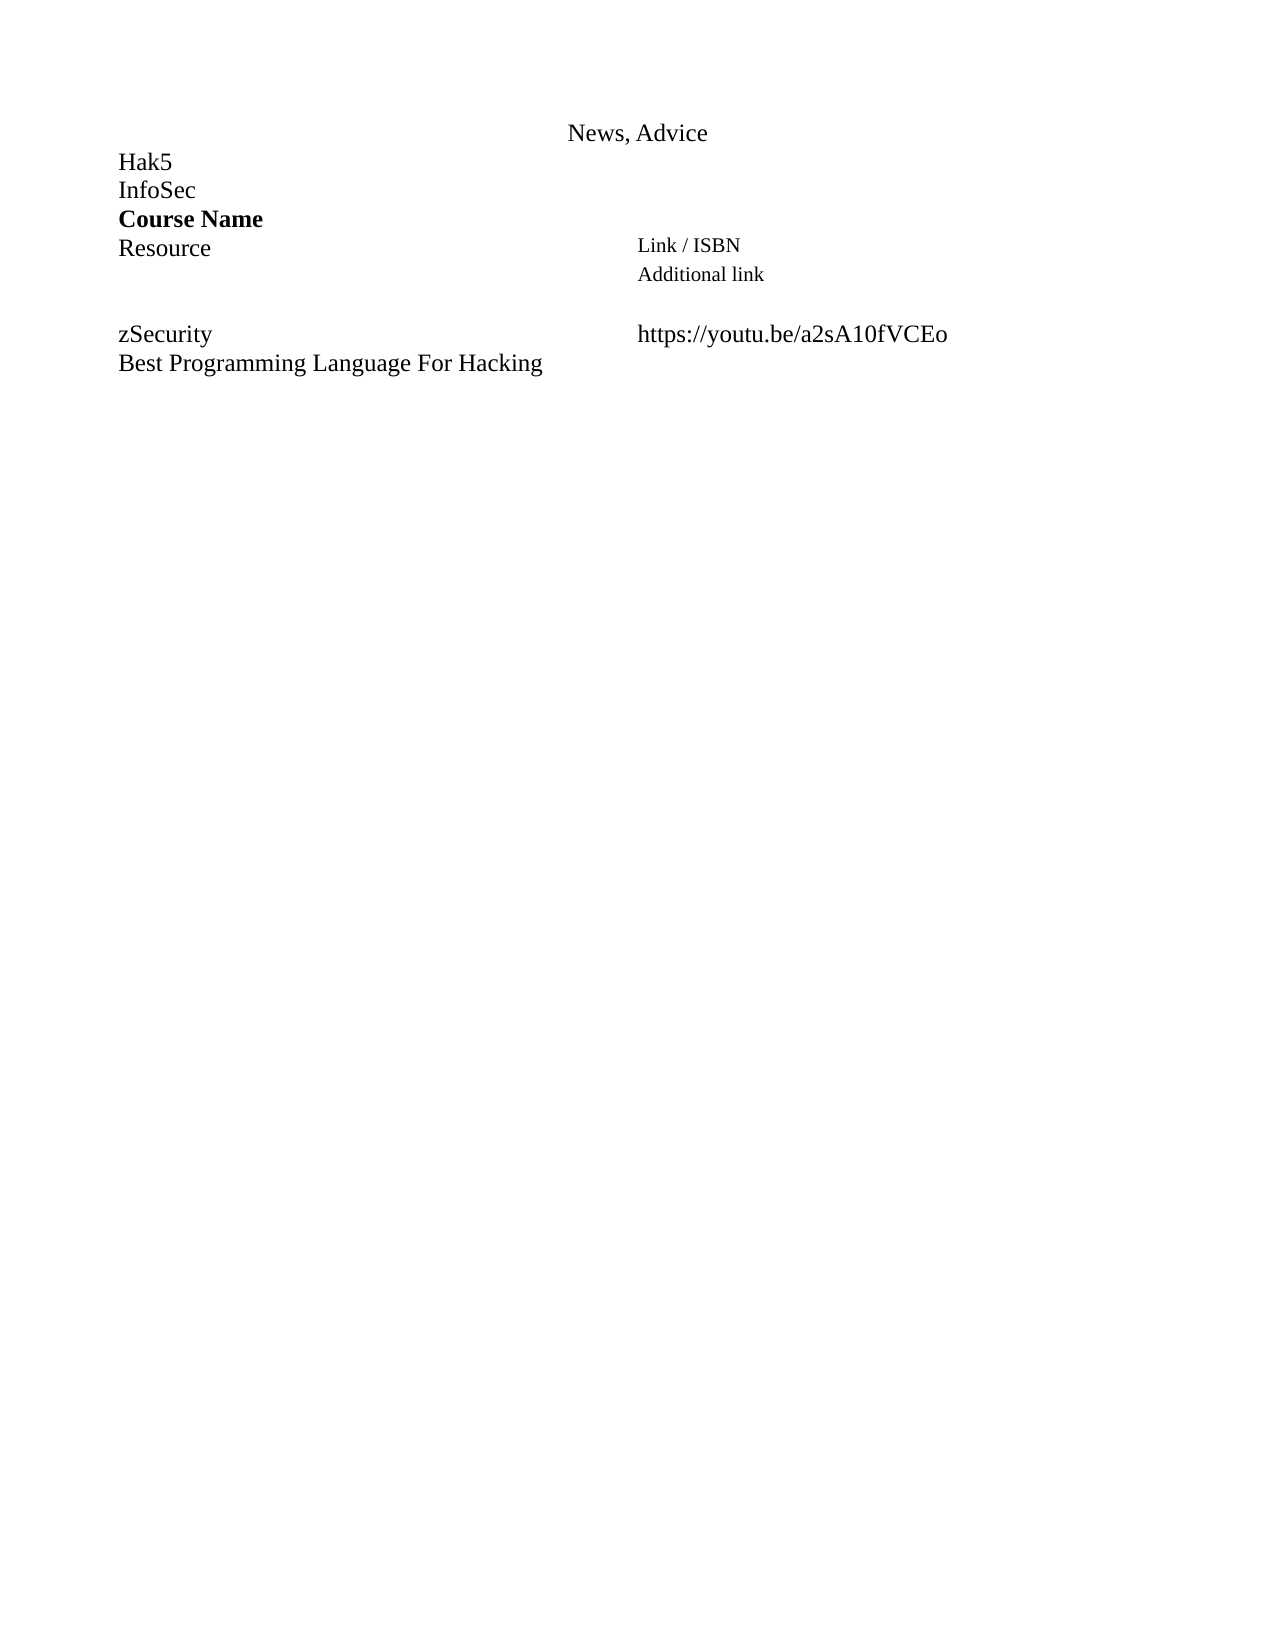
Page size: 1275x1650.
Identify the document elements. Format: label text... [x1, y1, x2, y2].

table_cell [638, 693, 1157, 722]
table_cell [118, 1412, 637, 1441]
table_cell [638, 779, 1157, 808]
table_cell [638, 1412, 1157, 1441]
table_cell [118, 894, 637, 923]
table_cell [118, 923, 637, 952]
table_cell [118, 1469, 637, 1498]
table_cell [118, 262, 637, 291]
table_cell [638, 1067, 1157, 1096]
table_cell [638, 377, 1157, 406]
table_cell [118, 952, 637, 981]
table_cell [118, 1153, 637, 1182]
table_header [638, 204, 1157, 233]
table_cell [118, 1383, 637, 1412]
table_cell [638, 1326, 1157, 1354]
table_cell [638, 722, 1157, 751]
table_cell [638, 664, 1157, 693]
table_cell [118, 1124, 637, 1153]
table_cell [638, 291, 1157, 319]
table_cell [118, 434, 637, 463]
table_cell [638, 463, 1157, 492]
table_cell [118, 693, 637, 722]
table_cell [118, 549, 637, 578]
table_cell [118, 463, 637, 492]
table_cell [638, 1297, 1157, 1326]
table_cell [118, 1297, 637, 1326]
table_cell [638, 607, 1157, 636]
text InfoSec [118, 176, 1157, 204]
table_cell [638, 751, 1157, 779]
table_cell [118, 521, 637, 549]
table_cell [638, 866, 1157, 894]
table_cell [638, 981, 1157, 1009]
table_cell [118, 808, 637, 837]
table_cell [118, 1211, 637, 1239]
table_cell [638, 406, 1157, 434]
text Hak5 [118, 147, 1157, 176]
table_cell [118, 291, 637, 319]
table_cell [118, 1067, 637, 1096]
table_cell [118, 1268, 637, 1297]
table_header Course Name [118, 204, 637, 233]
text News, Advice [118, 118, 1157, 147]
table_cell zSecurity Best Programming Language For Hacking [118, 319, 637, 377]
table_cell [118, 406, 637, 434]
table_cell [118, 866, 637, 894]
table_cell [638, 1268, 1157, 1297]
table_cell [118, 1498, 637, 1527]
table_cell [638, 1009, 1157, 1038]
table_cell [638, 492, 1157, 521]
table_cell [118, 1009, 637, 1038]
table_cell [638, 1153, 1157, 1182]
table_cell [638, 952, 1157, 981]
table_cell [638, 549, 1157, 578]
table_cell Link / ISBN [638, 233, 1157, 262]
table_cell [638, 1441, 1157, 1469]
table_cell [118, 751, 637, 779]
table_cell [118, 1038, 637, 1067]
table_cell [638, 1354, 1157, 1383]
table_cell [118, 636, 637, 664]
table_cell [638, 1096, 1157, 1124]
table_cell [638, 1469, 1157, 1498]
table_cell [638, 1038, 1157, 1067]
table_cell [638, 1383, 1157, 1412]
table_cell [638, 1498, 1157, 1527]
table_cell [118, 981, 637, 1009]
table_cell [118, 837, 637, 866]
table_cell [638, 636, 1157, 664]
table_cell [118, 1096, 637, 1124]
table_cell [118, 1441, 637, 1469]
table_cell [638, 923, 1157, 952]
table_cell [118, 779, 637, 808]
table_cell [118, 722, 637, 751]
table_cell [638, 434, 1157, 463]
table_cell [638, 521, 1157, 549]
table_cell [118, 1354, 637, 1383]
table_cell https://youtu.be/a2sA10fVCEo [638, 319, 1157, 377]
table_cell [638, 837, 1157, 866]
table_cell [638, 808, 1157, 837]
table_cell [638, 1239, 1157, 1268]
table_cell [638, 578, 1157, 607]
table_cell Resource [118, 233, 637, 262]
table_cell [118, 664, 637, 693]
table_cell [118, 607, 637, 636]
table_cell [638, 1211, 1157, 1239]
table_cell [118, 1326, 637, 1354]
table_cell [118, 377, 637, 406]
table_cell [118, 578, 637, 607]
table_cell [638, 894, 1157, 923]
table_cell [118, 1239, 637, 1268]
table_cell [118, 1182, 637, 1211]
table_cell [118, 492, 637, 521]
table_cell [638, 1182, 1157, 1211]
table_cell Additional link [638, 262, 1157, 291]
table_cell [638, 1124, 1157, 1153]
